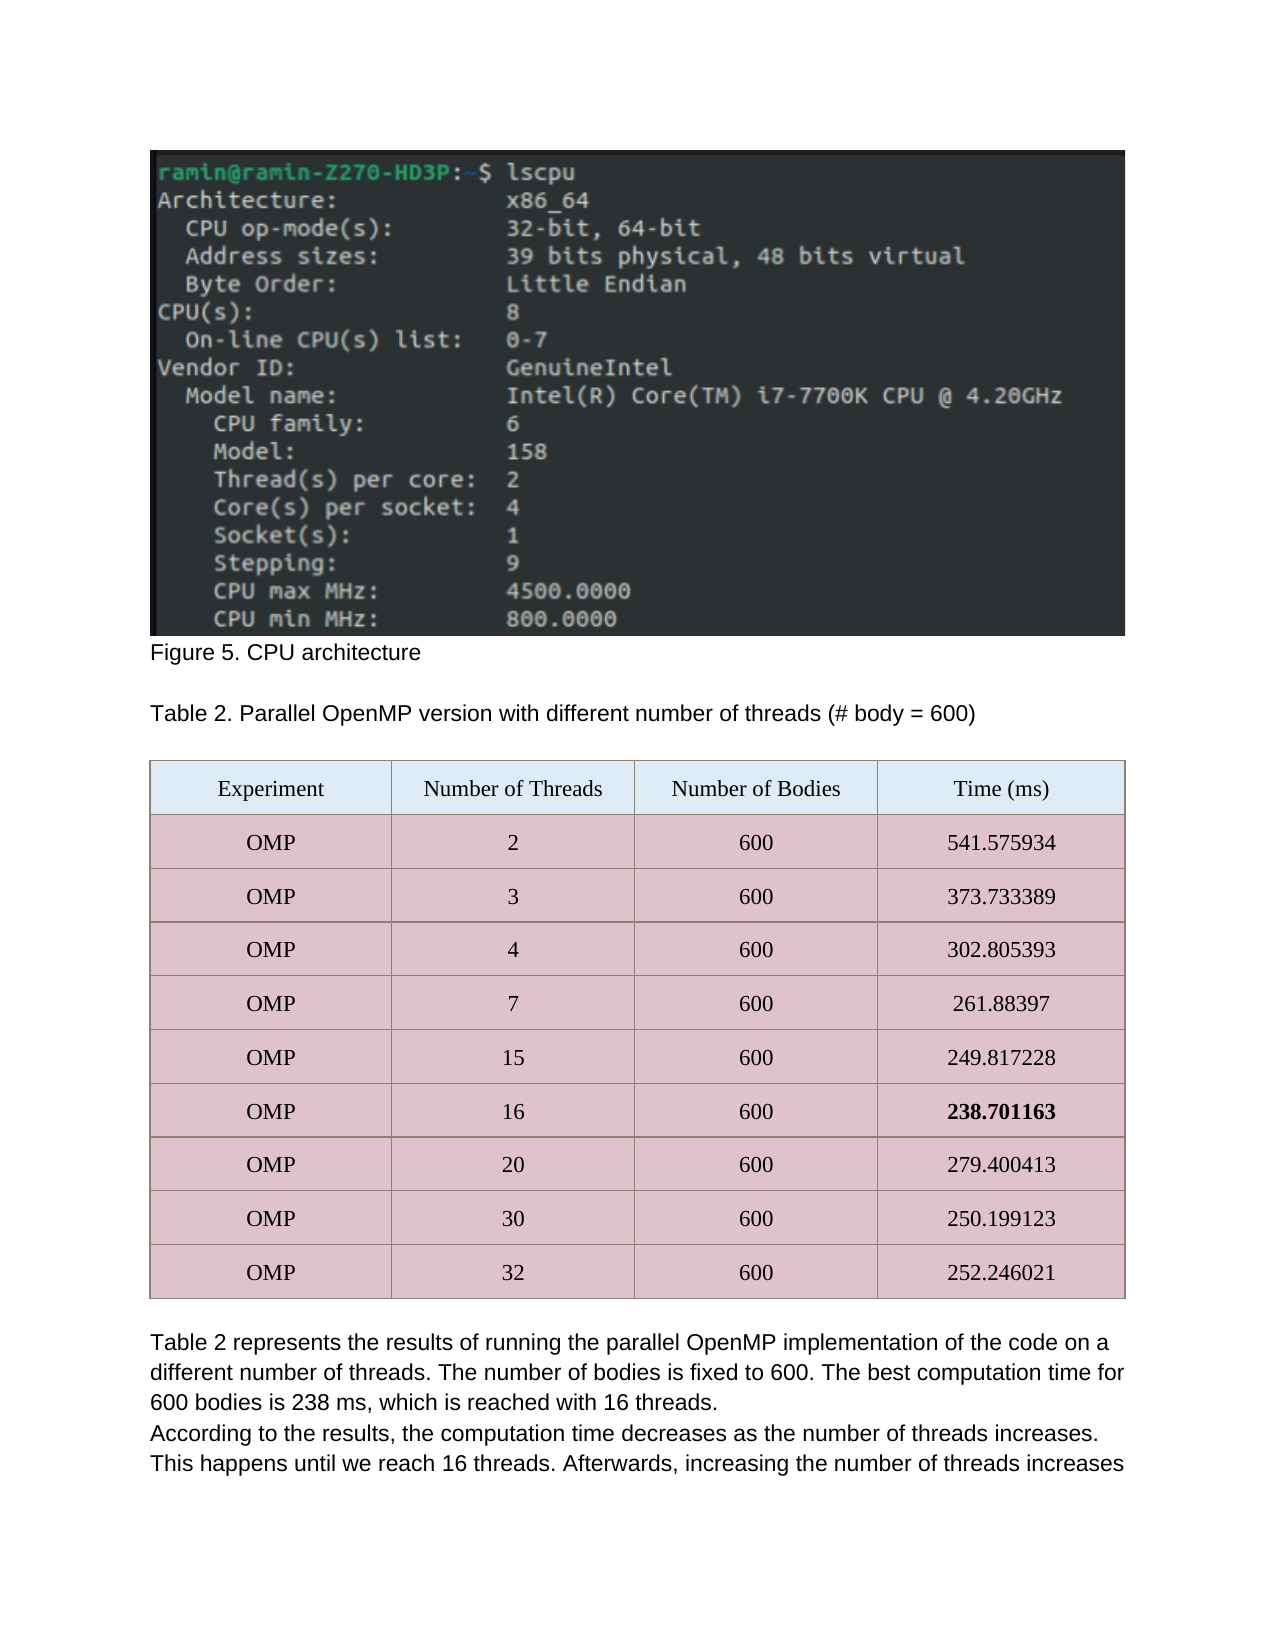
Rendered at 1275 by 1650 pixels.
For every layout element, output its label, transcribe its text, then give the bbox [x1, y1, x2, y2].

table_cell 16 [392, 1084, 634, 1136]
text Table 2 represents the results of running the parallel OpenMP implementation of the code on a different number of threads. The number of bodies is fixed to 600. The best computation time for 600 bodies is 238 ms, which is reached with 16 threads. [150, 1329, 1125, 1416]
table_header Number of Threads [392, 761, 634, 814]
table_cell 250.199123 [878, 1191, 1124, 1244]
table_cell 541.575934 [878, 815, 1124, 868]
table_cell 15 [392, 1030, 634, 1083]
text Figure 5. CPU architecture [150, 639, 1125, 666]
table_cell 4 [392, 923, 634, 975]
table_cell OMP [151, 1138, 391, 1190]
table_cell 600 [635, 923, 877, 975]
table_cell 30 [392, 1191, 634, 1244]
table_cell 600 [635, 976, 877, 1029]
table_cell 249.817228 [878, 1030, 1124, 1083]
table_cell 2 [392, 815, 634, 868]
table_cell OMP [151, 869, 391, 921]
table_cell OMP [151, 1191, 391, 1244]
table_cell OMP [151, 815, 391, 868]
table_cell OMP [151, 1245, 391, 1298]
table_cell 600 [635, 1245, 877, 1298]
table_cell OMP [151, 1084, 391, 1136]
picture [150, 150, 1125, 636]
table_cell OMP [151, 923, 391, 975]
table_cell 600 [635, 815, 877, 868]
table_cell 238.701163 [878, 1084, 1124, 1136]
table_cell 20 [392, 1138, 634, 1190]
table_cell 279.400413 [878, 1138, 1124, 1190]
text Table 2. Parallel OpenMP version with different number of threads (# body = 600) [150, 700, 1125, 726]
table_cell 32 [392, 1245, 634, 1298]
table_cell 252.246021 [878, 1245, 1124, 1298]
table_cell 261.88397 [878, 976, 1124, 1029]
table_cell 600 [635, 1084, 877, 1136]
table_cell 373.733389 [878, 869, 1124, 921]
table_header Number of Bodies [635, 761, 877, 814]
table_cell 600 [635, 1030, 877, 1083]
table_cell 600 [635, 1191, 877, 1244]
table_header Experiment [151, 761, 391, 814]
table_cell 600 [635, 869, 877, 921]
table_cell 7 [392, 976, 634, 1029]
table_header Time (ms) [878, 761, 1124, 814]
table_cell 302.805393 [878, 923, 1124, 975]
table_cell OMP [151, 1030, 391, 1083]
table_cell OMP [151, 976, 391, 1029]
table_cell 600 [635, 1138, 877, 1190]
table_cell 3 [392, 869, 634, 921]
text According to the results, the computation time decreases as the number of threads increases. This happens until we reach 16 threads. Afterwards, increasing the number of threads increases [150, 1419, 1125, 1476]
